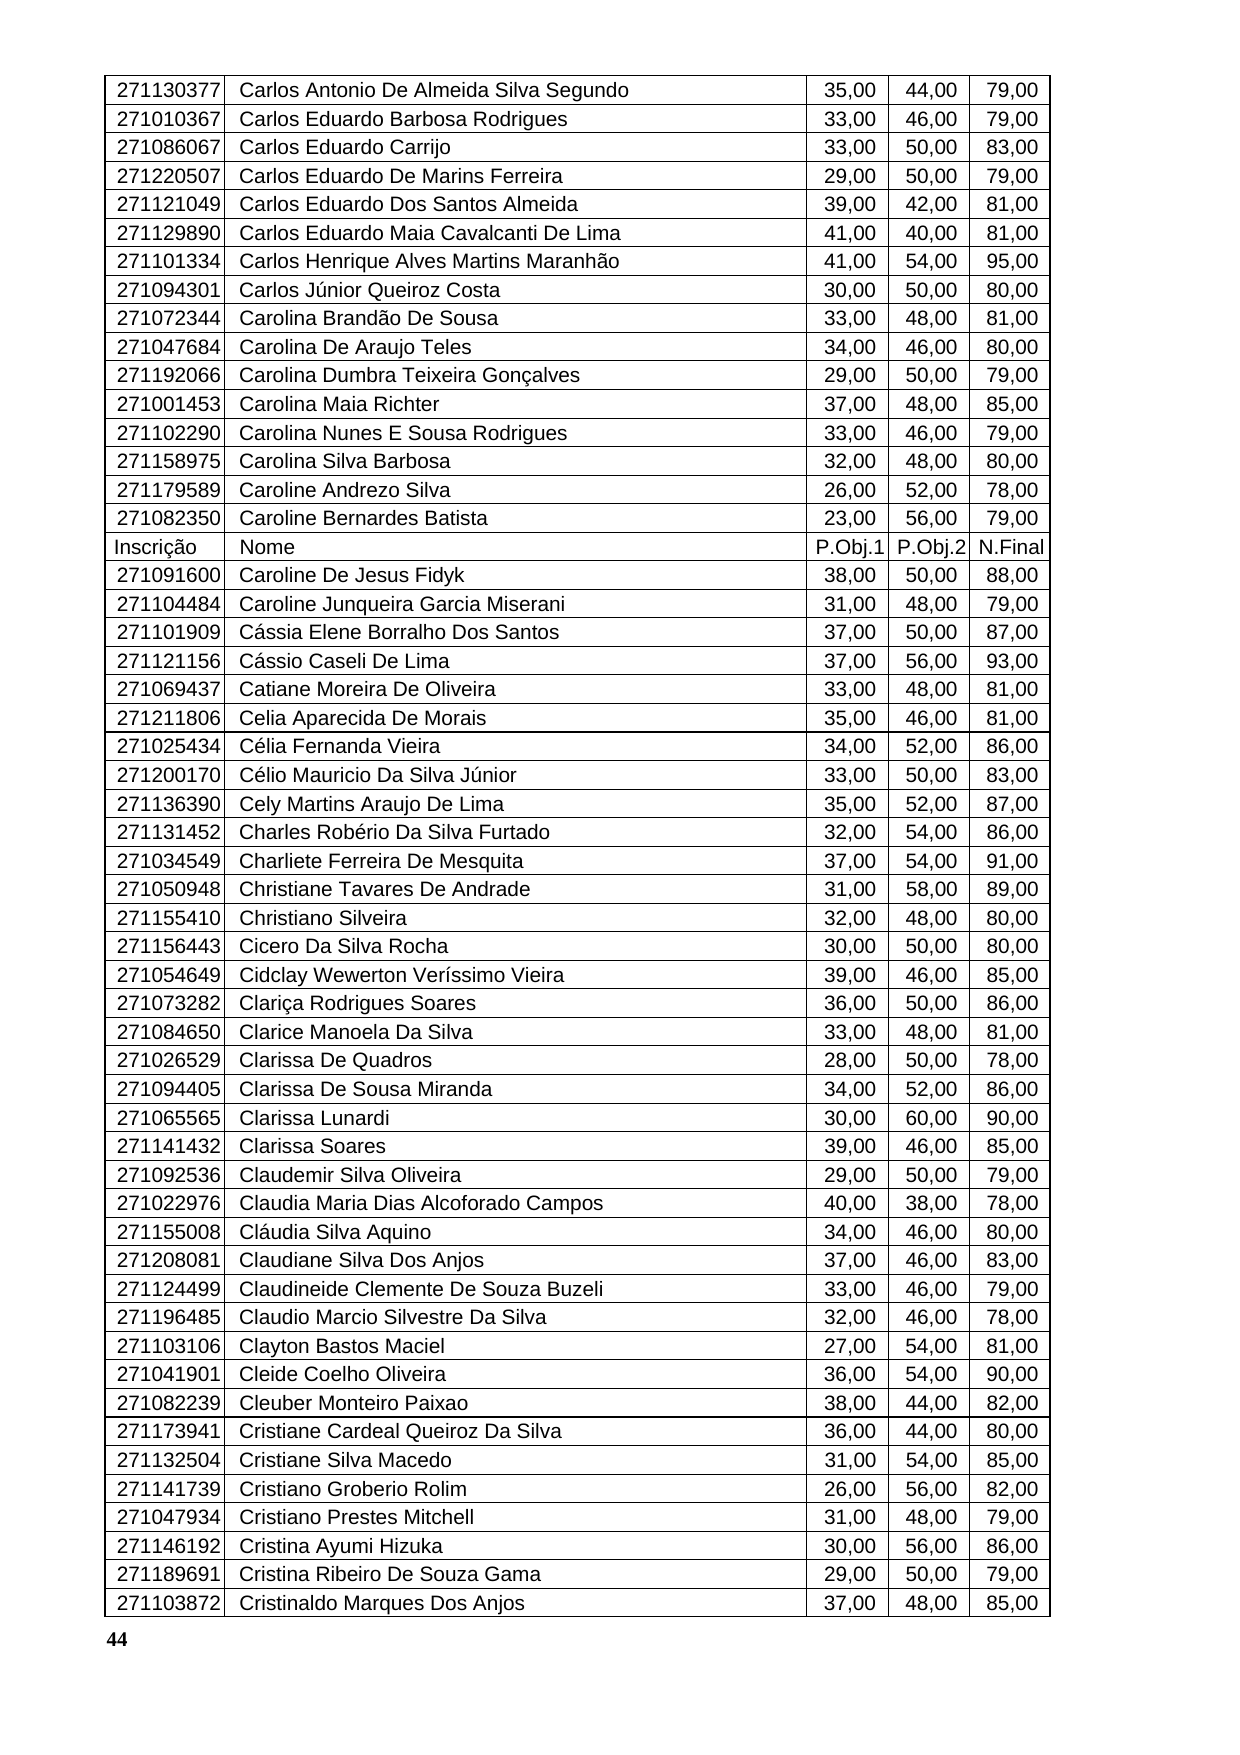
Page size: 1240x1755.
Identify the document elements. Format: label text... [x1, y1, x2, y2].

table_cell 41,00 [807, 247, 888, 275]
table_cell 271054649 [106, 961, 224, 988]
table_cell 60,00 [889, 1104, 969, 1131]
table_cell 48,00 [889, 1589, 969, 1616]
table_cell Cássio Caseli De Lima [225, 647, 806, 674]
table_cell Carlos Eduardo Maia Cavalcanti De Lima [225, 219, 806, 246]
table_cell 46,00 [889, 1275, 969, 1302]
table_cell 31,00 [807, 1446, 888, 1473]
table_cell 271082350 [106, 504, 224, 532]
table_cell Carlos Eduardo De Marins Ferreira [225, 162, 806, 189]
table_cell 50,00 [889, 932, 969, 960]
table_cell 271141739 [106, 1475, 224, 1502]
table_cell Célia Fernanda Vieira [225, 733, 806, 760]
table_cell 54,00 [889, 1446, 969, 1473]
table_cell Nome [225, 533, 806, 560]
table_cell 79,00 [970, 105, 1049, 132]
table_cell 271050948 [106, 875, 224, 903]
table_cell 37,00 [807, 390, 888, 417]
table_cell 271132504 [106, 1446, 224, 1473]
table_cell 81,00 [970, 704, 1049, 731]
table_cell 48,00 [889, 304, 969, 332]
table_cell 29,00 [807, 1161, 888, 1188]
table_cell 26,00 [807, 476, 888, 503]
table_cell 50,00 [889, 618, 969, 646]
table_cell 50,00 [889, 989, 969, 1017]
table_cell 93,00 [970, 647, 1049, 674]
table_cell 271047684 [106, 333, 224, 360]
table_cell 27,00 [807, 1332, 888, 1359]
table_cell 46,00 [889, 1246, 969, 1274]
table_cell 271072344 [106, 304, 224, 332]
table_cell 79,00 [970, 590, 1049, 617]
table_cell 271047934 [106, 1503, 224, 1531]
table_cell 48,00 [889, 1018, 969, 1045]
table_cell 50,00 [889, 276, 969, 303]
table_cell 271136390 [106, 790, 224, 817]
table_cell Clayton Bastos Maciel [225, 1332, 806, 1359]
table_cell Cristina Ribeiro De Souza Gama [225, 1560, 806, 1588]
table_cell P.Obj.2 [889, 533, 969, 560]
table_cell 90,00 [970, 1104, 1049, 1131]
table_cell 58,00 [889, 875, 969, 903]
table_cell 271022976 [106, 1189, 224, 1217]
table_cell 44,00 [889, 1389, 969, 1416]
table_cell 46,00 [889, 961, 969, 988]
table_cell 87,00 [970, 790, 1049, 817]
table_cell 82,00 [970, 1475, 1049, 1502]
table_cell Carolina Dumbra Teixeira Gonçalves [225, 361, 806, 389]
table_cell 50,00 [889, 561, 969, 589]
table_cell Carlos Eduardo Carrijo [225, 133, 806, 161]
table_cell 271086067 [106, 133, 224, 161]
table_cell 54,00 [889, 847, 969, 874]
table_cell Carlos Júnior Queiroz Costa [225, 276, 806, 303]
table_cell 81,00 [970, 304, 1049, 332]
table_cell Cássia Elene Borralho Dos Santos [225, 618, 806, 646]
table_cell 271208081 [106, 1246, 224, 1274]
table_cell 50,00 [889, 361, 969, 389]
table_cell 83,00 [970, 133, 1049, 161]
table_cell 271101909 [106, 618, 224, 646]
table_cell Caroline De Jesus Fidyk [225, 561, 806, 589]
table_cell 271091600 [106, 561, 224, 589]
table_cell 80,00 [970, 1218, 1049, 1245]
table_cell 31,00 [807, 1503, 888, 1531]
table_cell 29,00 [807, 1560, 888, 1588]
table_cell 39,00 [807, 190, 888, 218]
table_cell 78,00 [970, 476, 1049, 503]
table_cell 271179589 [106, 476, 224, 503]
table_cell 85,00 [970, 1132, 1049, 1159]
table_cell 271104484 [106, 590, 224, 617]
table_cell 81,00 [970, 675, 1049, 703]
table_cell 33,00 [807, 761, 888, 788]
table_cell 40,00 [807, 1189, 888, 1217]
table_cell 271173941 [106, 1418, 224, 1445]
table_cell 83,00 [970, 1246, 1049, 1274]
table_cell Cláudia Silva Aquino [225, 1218, 806, 1245]
table_cell 86,00 [970, 733, 1049, 760]
table_cell 37,00 [807, 647, 888, 674]
table_cell 80,00 [970, 932, 1049, 960]
table_cell 44,00 [889, 1418, 969, 1445]
table_cell 271211806 [106, 704, 224, 731]
table_cell 271010367 [106, 105, 224, 132]
table_cell 88,00 [970, 561, 1049, 589]
table_cell Cristiane Silva Macedo [225, 1446, 806, 1473]
table_cell 56,00 [889, 1475, 969, 1502]
table_cell 83,00 [970, 761, 1049, 788]
table_cell 80,00 [970, 447, 1049, 474]
table_cell 81,00 [970, 1332, 1049, 1359]
table_cell 46,00 [889, 105, 969, 132]
table_cell 86,00 [970, 989, 1049, 1017]
table_cell 85,00 [970, 1589, 1049, 1616]
table_cell Carlos Eduardo Barbosa Rodrigues [225, 105, 806, 132]
table_cell 35,00 [807, 704, 888, 731]
table_cell 50,00 [889, 761, 969, 788]
table_cell Carolina De Araujo Teles [225, 333, 806, 360]
table_cell 271196485 [106, 1303, 224, 1331]
table_cell 78,00 [970, 1303, 1049, 1331]
table_cell 50,00 [889, 162, 969, 189]
table_cell 38,00 [807, 1389, 888, 1416]
table_cell 52,00 [889, 476, 969, 503]
table_cell Clarissa Lunardi [225, 1104, 806, 1131]
table_cell 85,00 [970, 1446, 1049, 1473]
table_cell 37,00 [807, 847, 888, 874]
table_cell Caroline Andrezo Silva [225, 476, 806, 503]
table_cell 31,00 [807, 590, 888, 617]
table_cell 48,00 [889, 590, 969, 617]
table_cell 79,00 [970, 504, 1049, 532]
table_cell 79,00 [970, 1503, 1049, 1531]
table_cell 33,00 [807, 133, 888, 161]
table_cell 271069437 [106, 675, 224, 703]
table_cell 271131452 [106, 818, 224, 846]
table_cell Clarissa Soares [225, 1132, 806, 1159]
table_cell 85,00 [970, 961, 1049, 988]
table_cell 33,00 [807, 304, 888, 332]
table_cell 33,00 [807, 1018, 888, 1045]
table_cell 78,00 [970, 1189, 1049, 1217]
table_cell 271121049 [106, 190, 224, 218]
table_cell 81,00 [970, 219, 1049, 246]
table_cell Christiano Silveira [225, 904, 806, 931]
table_cell 271065565 [106, 1104, 224, 1131]
table_cell 54,00 [889, 247, 969, 275]
table_cell 271156443 [106, 932, 224, 960]
table_cell 271084650 [106, 1018, 224, 1045]
table_cell 271146192 [106, 1532, 224, 1559]
table_cell Carlos Eduardo Dos Santos Almeida [225, 190, 806, 218]
table_cell 271189691 [106, 1560, 224, 1588]
table_cell 38,00 [807, 561, 888, 589]
table_cell 79,00 [970, 1275, 1049, 1302]
table_cell 82,00 [970, 1389, 1049, 1416]
table_cell 79,00 [970, 1161, 1049, 1188]
table_cell 271192066 [106, 361, 224, 389]
table_cell 37,00 [807, 618, 888, 646]
table_cell 271121156 [106, 647, 224, 674]
table_cell 56,00 [889, 647, 969, 674]
table_cell Cristiano Groberio Rolim [225, 1475, 806, 1502]
table_cell 271041901 [106, 1360, 224, 1388]
table_cell Carlos Antonio De Almeida Silva Segundo [225, 76, 806, 103]
table_cell 78,00 [970, 1046, 1049, 1074]
table_cell 32,00 [807, 904, 888, 931]
table_cell 33,00 [807, 419, 888, 446]
table_cell 271092536 [106, 1161, 224, 1188]
table_cell Carolina Silva Barbosa [225, 447, 806, 474]
table_cell Carolina Nunes E Sousa Rodrigues [225, 419, 806, 446]
table_cell Caroline Bernardes Batista [225, 504, 806, 532]
table_cell 271073282 [106, 989, 224, 1017]
table_cell 34,00 [807, 733, 888, 760]
table_cell 56,00 [889, 504, 969, 532]
table_cell 40,00 [889, 219, 969, 246]
table_cell 50,00 [889, 133, 969, 161]
table_cell 80,00 [970, 904, 1049, 931]
table_cell 271094301 [106, 276, 224, 303]
table_cell Claudio Marcio Silvestre Da Silva [225, 1303, 806, 1331]
table_cell Cristiane Cardeal Queiroz Da Silva [225, 1418, 806, 1445]
table_cell 89,00 [970, 875, 1049, 903]
table_cell Caroline Junqueira Garcia Miserani [225, 590, 806, 617]
table_cell 46,00 [889, 333, 969, 360]
table_cell 32,00 [807, 1303, 888, 1331]
table_cell Carolina Brandão De Sousa [225, 304, 806, 332]
table_cell 79,00 [970, 162, 1049, 189]
table_cell 81,00 [970, 190, 1049, 218]
table_cell Cely Martins Araujo De Lima [225, 790, 806, 817]
table_cell 86,00 [970, 1532, 1049, 1559]
table_cell Cicero Da Silva Rocha [225, 932, 806, 960]
table_cell 271026529 [106, 1046, 224, 1074]
table_cell Charles Robério Da Silva Furtado [225, 818, 806, 846]
table_cell 271102290 [106, 419, 224, 446]
table_cell Christiane Tavares De Andrade [225, 875, 806, 903]
table_cell 81,00 [970, 1018, 1049, 1045]
table_cell 46,00 [889, 1218, 969, 1245]
table_cell 50,00 [889, 1560, 969, 1588]
table_cell 48,00 [889, 904, 969, 931]
table_cell 48,00 [889, 390, 969, 417]
table_cell 32,00 [807, 447, 888, 474]
table_cell Cidclay Wewerton Veríssimo Vieira [225, 961, 806, 988]
table_cell Clariça Rodrigues Soares [225, 989, 806, 1017]
table_cell 46,00 [889, 419, 969, 446]
table_cell 79,00 [970, 1560, 1049, 1588]
table_cell 50,00 [889, 1161, 969, 1188]
table_cell Cristina Ayumi Hizuka [225, 1532, 806, 1559]
table_cell 54,00 [889, 1360, 969, 1388]
table_cell 271001453 [106, 390, 224, 417]
table_cell 42,00 [889, 190, 969, 218]
table_cell 271220507 [106, 162, 224, 189]
table_cell 271103106 [106, 1332, 224, 1359]
table_cell Carolina Maia Richter [225, 390, 806, 417]
table_cell 36,00 [807, 989, 888, 1017]
table_cell 36,00 [807, 1418, 888, 1445]
table_cell 34,00 [807, 1218, 888, 1245]
table_cell 271124499 [106, 1275, 224, 1302]
table_cell 35,00 [807, 790, 888, 817]
table_cell 54,00 [889, 818, 969, 846]
table_cell Celia Aparecida De Morais [225, 704, 806, 731]
table_cell 36,00 [807, 1360, 888, 1388]
table_cell Cleuber Monteiro Paixao [225, 1389, 806, 1416]
table_cell 79,00 [970, 361, 1049, 389]
table_cell 79,00 [970, 419, 1049, 446]
table_cell 271155008 [106, 1218, 224, 1245]
table_cell 34,00 [807, 333, 888, 360]
table_cell 271200170 [106, 761, 224, 788]
table_cell 52,00 [889, 1075, 969, 1102]
table_cell 35,00 [807, 76, 888, 103]
table_cell 271025434 [106, 733, 224, 760]
table_cell 271103872 [106, 1589, 224, 1616]
table_cell 32,00 [807, 818, 888, 846]
table_cell 37,00 [807, 1589, 888, 1616]
table_cell 46,00 [889, 1132, 969, 1159]
table_cell 33,00 [807, 105, 888, 132]
table_cell 30,00 [807, 1532, 888, 1559]
table_cell 79,00 [970, 76, 1049, 103]
table_cell Charliete Ferreira De Mesquita [225, 847, 806, 874]
table_cell 48,00 [889, 1503, 969, 1531]
table_cell 90,00 [970, 1360, 1049, 1388]
table_cell 46,00 [889, 704, 969, 731]
table_cell 271094405 [106, 1075, 224, 1102]
table_cell Claudemir Silva Oliveira [225, 1161, 806, 1188]
table_cell 38,00 [889, 1189, 969, 1217]
table_cell 271130377 [106, 76, 224, 103]
table_cell 29,00 [807, 361, 888, 389]
table_cell 80,00 [970, 276, 1049, 303]
table_cell 52,00 [889, 790, 969, 817]
table_cell N.Final [970, 533, 1049, 560]
table_cell Clarice Manoela Da Silva [225, 1018, 806, 1045]
table_cell Cristiano Prestes Mitchell [225, 1503, 806, 1531]
table_cell 95,00 [970, 247, 1049, 275]
table_cell Claudia Maria Dias Alcoforado Campos [225, 1189, 806, 1217]
table_cell 39,00 [807, 1132, 888, 1159]
table_cell 28,00 [807, 1046, 888, 1074]
table_cell 37,00 [807, 1246, 888, 1274]
table_cell 33,00 [807, 1275, 888, 1302]
table_cell Catiane Moreira De Oliveira [225, 675, 806, 703]
table_cell 23,00 [807, 504, 888, 532]
table_cell 85,00 [970, 390, 1049, 417]
table_cell 26,00 [807, 1475, 888, 1502]
table_cell 271082239 [106, 1389, 224, 1416]
table_cell 86,00 [970, 818, 1049, 846]
table_cell 31,00 [807, 875, 888, 903]
table_cell 52,00 [889, 733, 969, 760]
table_cell 41,00 [807, 219, 888, 246]
table_cell 54,00 [889, 1332, 969, 1359]
table_cell 271101334 [106, 247, 224, 275]
table_cell Claudiane Silva Dos Anjos [225, 1246, 806, 1274]
table_cell 29,00 [807, 162, 888, 189]
table_cell 271129890 [106, 219, 224, 246]
table_cell 56,00 [889, 1532, 969, 1559]
table_cell Inscrição [106, 533, 224, 560]
table_cell 271155410 [106, 904, 224, 931]
table_cell 39,00 [807, 961, 888, 988]
table_cell 271141432 [106, 1132, 224, 1159]
table_cell 80,00 [970, 333, 1049, 360]
table_cell 44,00 [889, 76, 969, 103]
table_cell 48,00 [889, 447, 969, 474]
table_cell 50,00 [889, 1046, 969, 1074]
table_cell Claudineide Clemente De Souza Buzeli [225, 1275, 806, 1302]
table_cell Cristinaldo Marques Dos Anjos [225, 1589, 806, 1616]
table_cell 30,00 [807, 932, 888, 960]
table_cell Carlos Henrique Alves Martins Maranhão [225, 247, 806, 275]
table_cell Clarissa De Sousa Miranda [225, 1075, 806, 1102]
table_cell 87,00 [970, 618, 1049, 646]
table_cell P.Obj.1 [807, 533, 888, 560]
table_cell Clarissa De Quadros [225, 1046, 806, 1074]
table_cell 46,00 [889, 1303, 969, 1331]
table_cell 271158975 [106, 447, 224, 474]
table_cell Cleide Coelho Oliveira [225, 1360, 806, 1388]
table_cell 48,00 [889, 675, 969, 703]
table_cell 30,00 [807, 276, 888, 303]
table_cell 80,00 [970, 1418, 1049, 1445]
table_cell 30,00 [807, 1104, 888, 1131]
table_cell 34,00 [807, 1075, 888, 1102]
table_cell Célio Mauricio Da Silva Júnior [225, 761, 806, 788]
table_cell 33,00 [807, 675, 888, 703]
table_cell 271034549 [106, 847, 224, 874]
table_cell 91,00 [970, 847, 1049, 874]
table_cell 86,00 [970, 1075, 1049, 1102]
